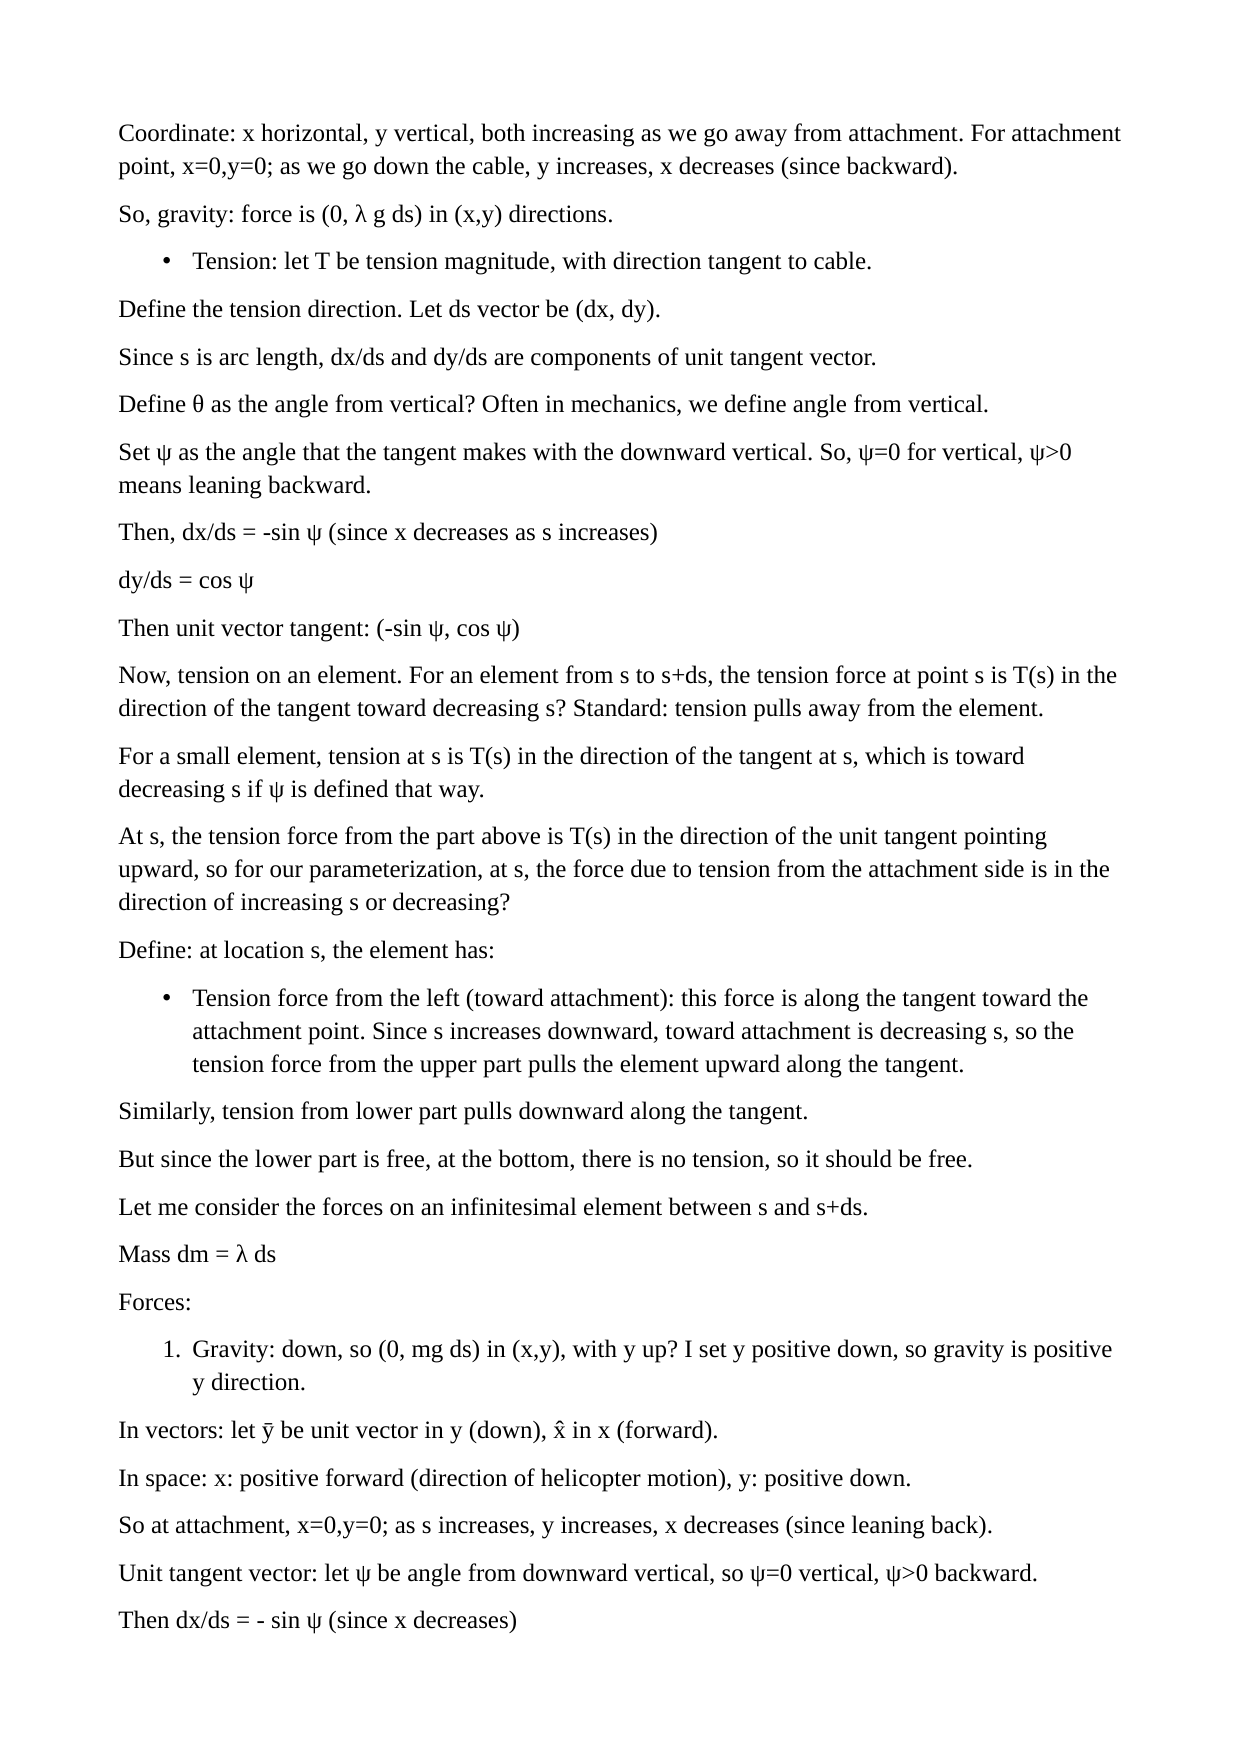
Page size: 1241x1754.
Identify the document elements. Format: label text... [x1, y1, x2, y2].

text So, gravity: force is (0, λ g ds) in (x,y) directions. [118, 199, 1122, 227]
text At s, the tension force from the part above is T(s) in the direction of the unit tangent pointing upward, so for our parameterization, at s, the force due to tension from the attachment side is in the direction of increasing s or decreasing? [118, 821, 1122, 916]
text dy/ds = cos ψ [118, 565, 1122, 594]
text Unit tangent vector: let ψ be angle from downward vertical, so ψ=0 vertical, ψ>0 backward. [118, 1558, 1122, 1587]
text Then, dx/ds = -sin ψ (since x decreases as s increases) [118, 517, 1122, 546]
text Now, tension on an element. For an element from s to s+ds, the tension force at point s is T(s) in the direction of the tangent toward decreasing s? Standard: tension pulls away from the element. [118, 660, 1122, 722]
text Define the tension direction. Let ds vector be (dx, dy). [118, 294, 1122, 323]
text Let me consider the forces on an infinitesimal element between s and s+ds. [118, 1192, 1122, 1220]
text Define θ as the angle from vertical? Often in mechanics, we define angle from vertical. [118, 389, 1122, 418]
text So at attachment, x=0,y=0; as s increases, y increases, x decreases (since leaning back). [118, 1510, 1122, 1539]
text In space: x: positive forward (direction of helicopter motion), y: positive down. [118, 1463, 1122, 1491]
text In vectors: let ȳ be unit vector in y (down), x̂ in x (forward). [118, 1415, 1122, 1444]
text But since the lower part is free, at the bottom, there is no tension, so it should be free. [118, 1144, 1122, 1173]
text Define: at location s, the element has: [118, 935, 1122, 964]
list Tension: let T be tension magnitude, with direction tangent to cable. [162, 246, 1122, 275]
text Then dx/ds = - sin ψ (since x decreases) [118, 1605, 1122, 1634]
list Tension force from the left (toward attachment): this force is along the tangent toward the attachment point. Since s increases downward, toward attachment is decreasing s, so the tension force from the upper part pulls the element upward along the tangent. [162, 983, 1122, 1077]
text Mass dm = λ ds [118, 1239, 1122, 1268]
text Coordinate: x horizontal, y vertical, both increasing as we go away from attachment. For attachment point, x=0,y=0; as we go down the cable, y increases, x decreases (since backward). [118, 118, 1122, 180]
text Since s is arc length, dx/ds and dy/ds are components of unit tangent vector. [118, 342, 1122, 370]
text Then unit vector tangent: (-sin ψ, cos ψ) [118, 613, 1122, 641]
text For a small element, tension at s is T(s) in the direction of the tangent at s, which is toward decreasing s if ψ is defined that way. [118, 741, 1122, 803]
text Similarly, tension from lower part pulls downward along the tangent. [118, 1096, 1122, 1125]
text Forces: [118, 1287, 1122, 1316]
text Set ψ as the angle that the tangent makes with the downward vertical. So, ψ=0 for vertical, ψ>0 means leaning backward. [118, 437, 1122, 498]
list Gravity: down, so (0, mg ds) in (x,y), with y up? I set y positive down, so gravity is positive y direction. [162, 1334, 1122, 1396]
